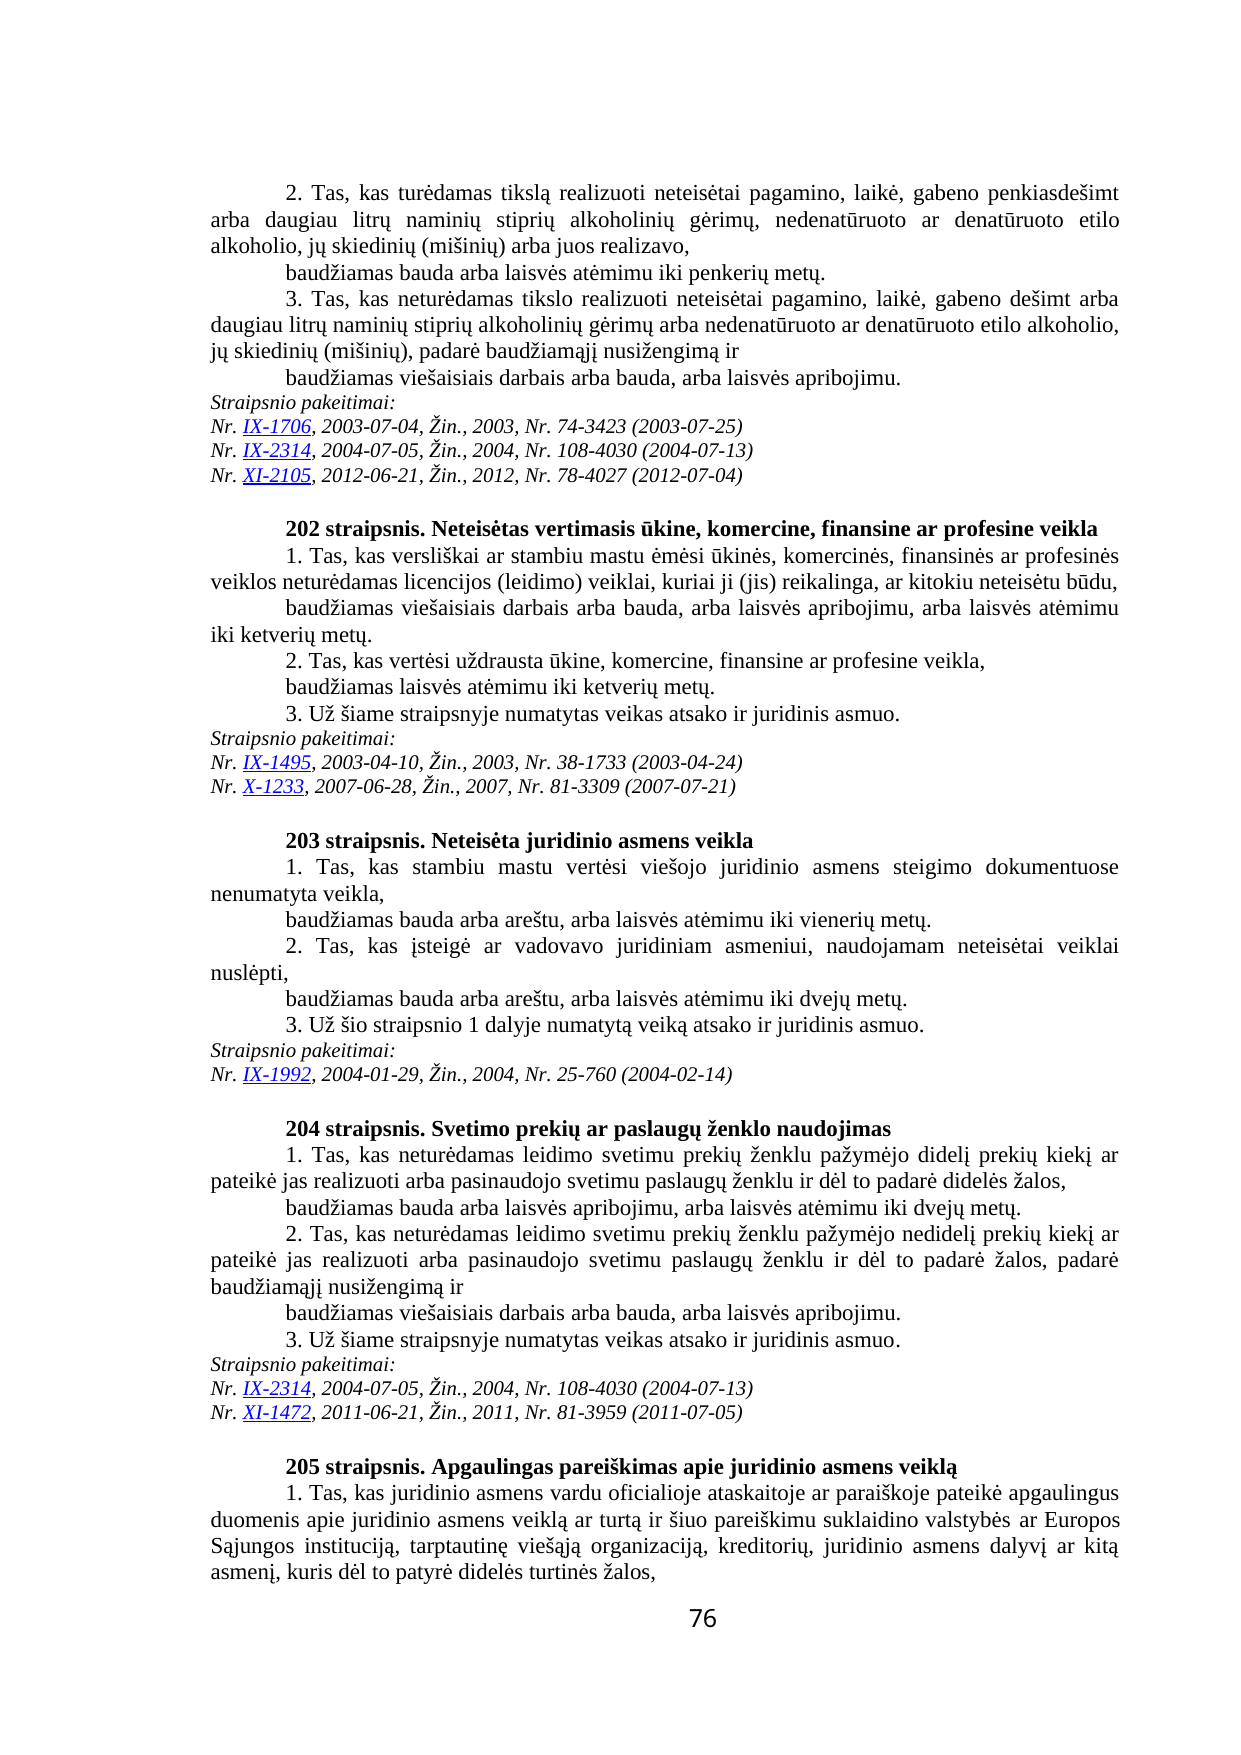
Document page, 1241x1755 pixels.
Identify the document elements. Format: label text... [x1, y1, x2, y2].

text Straipsnio pakeitimai: [210, 1352, 1120, 1376]
text 2. Tas, kas įsteigė ar vadovavo juridiniam asmeniui, naudojamam neteisėtai veiklai nuslėpti, [210, 932, 1120, 985]
text 1. Tas, kas versliškai ar stambiu mastu ėmėsi ūkinės, komercinės, finansinės ar profesinės veiklos neturėdamas licencijos (leidimo) veiklai, kuriai ji (jis) reikalinga, ar kitokiu neteisėtu būdu, [210, 542, 1120, 594]
text 2. Tas, kas neturėdamas leidimo svetimu prekių ženklu pažymėjo nedidelį prekių kiekį ar pateikė jas realizuoti arba pasinaudojo svetimu paslaugų ženklu ir dėl to padarė žalos, padarė baudžiamąjį nusižengimą ir [210, 1220, 1120, 1299]
text Straipsnio pakeitimai: [210, 1038, 1120, 1062]
text Straipsnio pakeitimai: [210, 390, 1120, 414]
text 203 straipsnis. Neteisėta juridinio asmens veikla [210, 827, 1120, 853]
text 202 straipsnis. Neteisėtas vertimasis ūkine, komercine, finansine ar profesine veikla [285, 515, 1120, 542]
text 1. Tas, kas stambiu mastu vertėsi viešojo juridinio asmens steigimo dokumentuose nenumatyta veikla, [210, 853, 1120, 906]
text 3. Už šio straipsnio 1 dalyje numatytą veiką atsako ir juridinis asmuo. [210, 1012, 1120, 1038]
text baudžiamas bauda arba areštu, arba laisvės atėmimu iki dvejų metų. [210, 985, 1120, 1012]
text Nr. XI-1472, 2011-06-21, Žin., 2011, Nr. 81-3959 (2011-07-05) [210, 1400, 1120, 1424]
text baudžiamas bauda arba laisvės atėmimu iki penkerių metų. [210, 258, 1120, 285]
text 1. Tas, kas juridinio asmens vardu oficialioje ataskaitoje ar paraiškoje pateikė apgaulingus duomenis apie juridinio asmens veiklą ar turtą ir šiuo pareiškimu suklaidino valstybės ar Europos Sąjungos instituciją, tarptautinę viešąją organizaciją, kreditorių, juridinio asmens dalyvį ar kitą asmenį, kuris dėl to patyrė didelės turtinės žalos, [210, 1479, 1120, 1585]
text baudžiamas viešaisiais darbais arba bauda, arba laisvės apribojimu, arba laisvės atėmimu iki ketverių metų. [210, 594, 1120, 647]
text Nr. IX-2314, 2004-07-05, Žin., 2004, Nr. 108-4030 (2004-07-13) [210, 1376, 1120, 1400]
text Nr. IX-1706, 2003-07-04, Žin., 2003, Nr. 74-3423 (2003-07-25) [210, 414, 1120, 438]
text baudžiamas laisvės atėmimu iki ketverių metų. [210, 673, 1120, 700]
text Nr. IX-2314, 2004-07-05, Žin., 2004, Nr. 108-4030 (2004-07-13) [210, 438, 1120, 462]
text baudžiamas viešaisiais darbais arba bauda, arba laisvės apribojimu. [210, 1299, 1120, 1326]
text 3. Tas, kas neturėdamas tikslo realizuoti neteisėtai pagamino, laikė, gabeno dešimt arba daugiau litrų naminių stiprių alkoholinių gėrimų arba nedenatūruoto ar denatūruoto etilo alkoholio, jų skiedinių (mišinių), padarė baudžiamąjį nusižengimą ir [210, 285, 1120, 364]
text 2. Tas, kas vertėsi uždrausta ūkine, komercine, finansine ar profesine veikla, [210, 647, 1120, 673]
text Nr. X-1233, 2007-06-28, Žin., 2007, Nr. 81-3309 (2007-07-21) [210, 774, 1120, 798]
text Nr. XI-2105, 2012-06-21, Žin., 2012, Nr. 78-4027 (2012-07-04) [210, 462, 1120, 487]
text 3. Už šiame straipsnyje numatytas veikas atsako ir juridinis asmuo. [210, 1326, 1120, 1352]
text Nr. IX-1495, 2003-04-10, Žin., 2003, Nr. 38-1733 (2003-04-24) [210, 750, 1120, 774]
text 2. Tas, kas turėdamas tikslą realizuoti neteisėtai pagamino, laikė, gabeno penkiasdešimt arba daugiau litrų naminių stiprių alkoholinių gėrimų, nedenatūruoto ar denatūruoto etilo alkoholio, jų skiedinių (mišinių) arba juos realizavo, [210, 179, 1120, 258]
text 204 straipsnis. Svetimo prekių ar paslaugų ženklo naudojimas [210, 1115, 1120, 1141]
text Nr. IX-1992, 2004-01-29, Žin., 2004, Nr. 25-760 (2004-02-14) [210, 1062, 1120, 1086]
text baudžiamas bauda arba areštu, arba laisvės atėmimu iki vienerių metų. [210, 906, 1120, 932]
text 205 straipsnis. Apgaulingas pareiškimas apie juridinio asmens veiklą [210, 1453, 1120, 1479]
text baudžiamas viešaisiais darbais arba bauda, arba laisvės apribojimu. [210, 364, 1120, 390]
text baudžiamas bauda arba laisvės apribojimu, arba laisvės atėmimu iki dvejų metų. [210, 1194, 1120, 1220]
text 3. Už šiame straipsnyje numatytas veikas atsako ir juridinis asmuo. [210, 700, 1120, 726]
text 1. Tas, kas neturėdamas leidimo svetimu prekių ženklu pažymėjo didelį prekių kiekį ar pateikė jas realizuoti arba pasinaudojo svetimu paslaugų ženklu ir dėl to padarė didelės žalos, [210, 1141, 1120, 1194]
text Straipsnio pakeitimai: [210, 726, 1120, 750]
